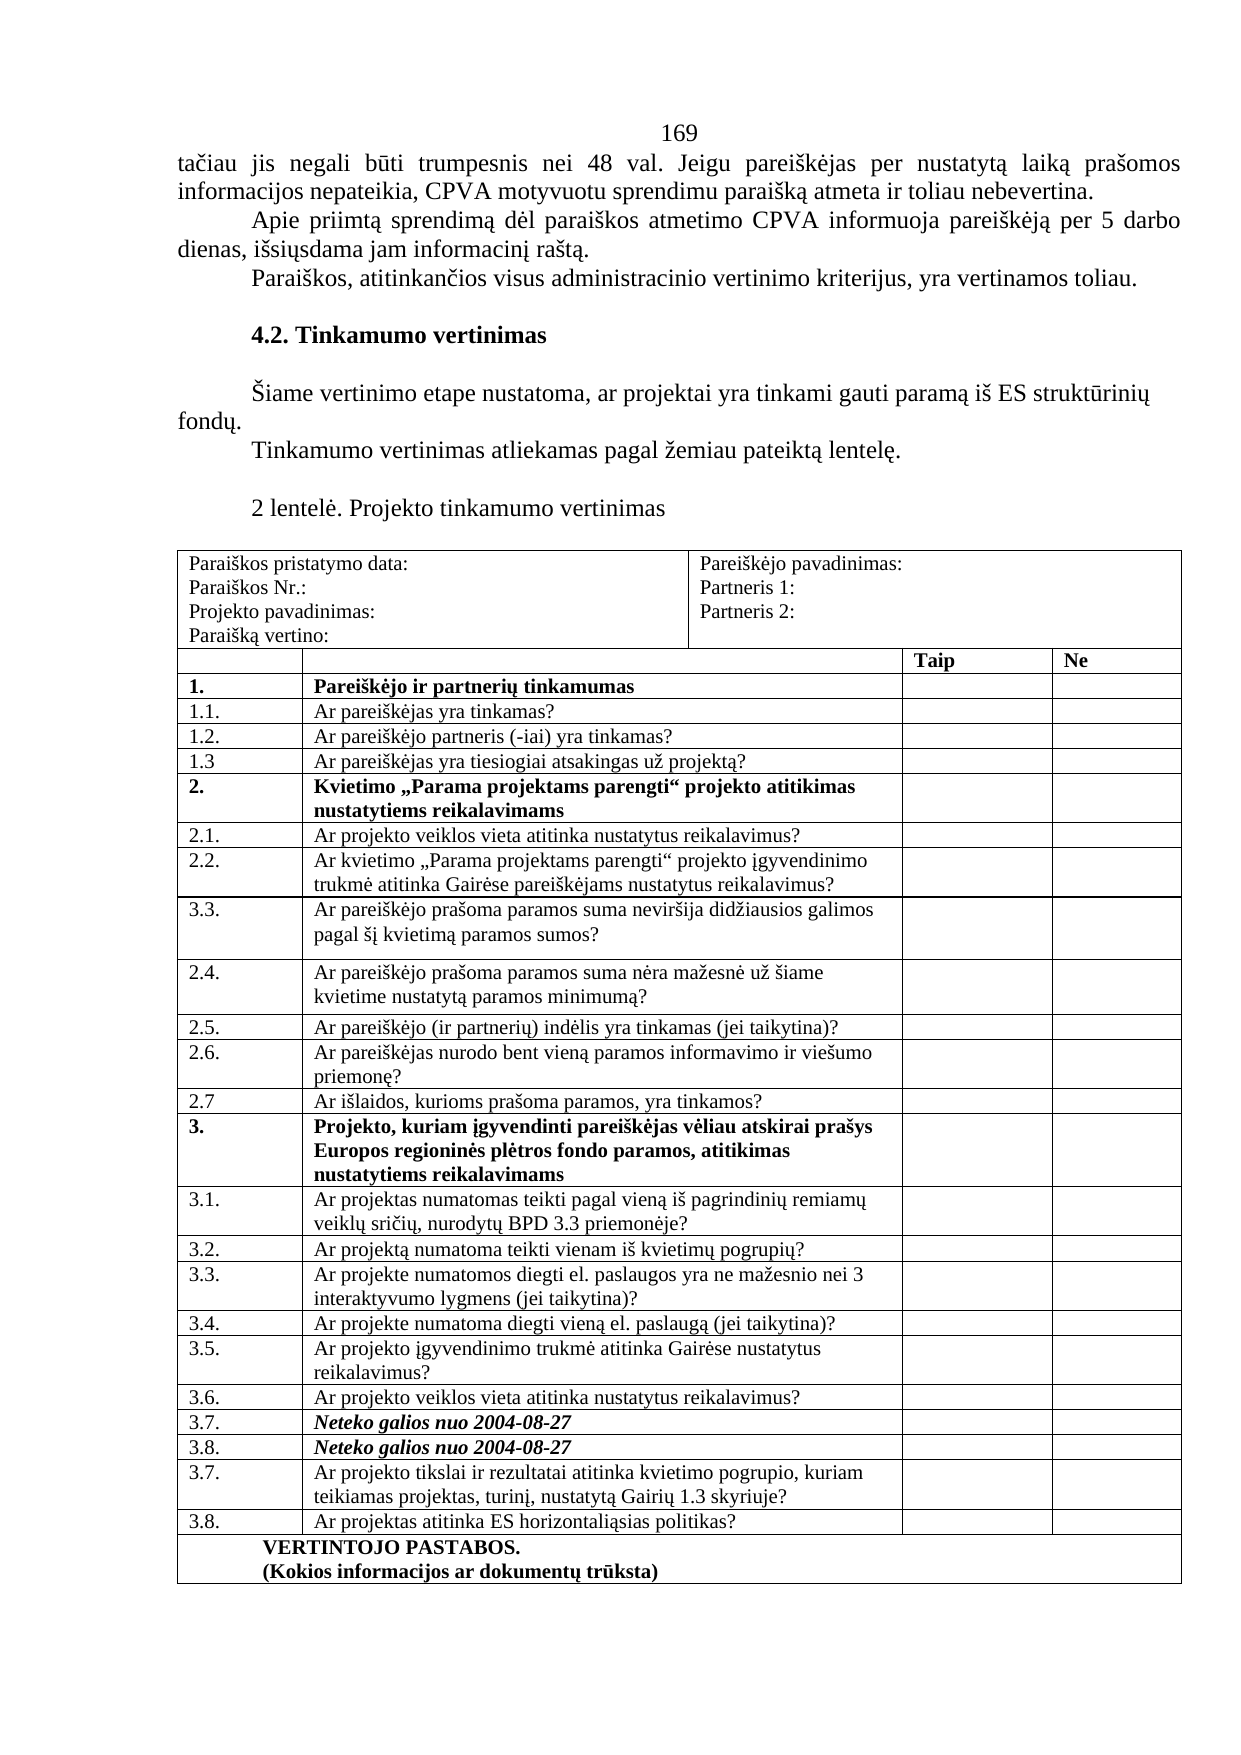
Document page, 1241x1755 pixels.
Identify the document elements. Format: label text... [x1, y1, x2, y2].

table_cell [1053, 1460, 1181, 1508]
table_cell 2.1. [178, 823, 302, 847]
table_cell [903, 823, 1052, 847]
table_cell 3.6. [178, 1385, 302, 1409]
table_cell 3.7. [178, 1410, 302, 1434]
text Tinkamumo vertinimas atliekamas pagal žemiau pateiktą lentelę. [177, 435, 1181, 464]
table_cell [1053, 823, 1181, 847]
table_cell 3.3. [178, 1262, 302, 1310]
table_cell 2.6. [178, 1040, 302, 1088]
table_cell Ar projekte numatoma diegti vieną el. paslaugą (jei taikytina)? [303, 1311, 902, 1335]
table_cell [1053, 674, 1181, 698]
table_cell [1053, 960, 1181, 1014]
text 2 lentelė. Projekto tinkamumo vertinimas [177, 493, 1181, 521]
table_cell [903, 1089, 1052, 1113]
table_cell [903, 674, 1052, 698]
table_cell 3.8. [178, 1510, 302, 1533]
table_cell [903, 1435, 1052, 1459]
table_cell [903, 774, 1052, 822]
table_cell Ne [1053, 649, 1181, 672]
table_cell [903, 1510, 1052, 1533]
table_cell [1053, 1336, 1181, 1384]
table_cell [1053, 724, 1181, 748]
table_cell Neteko galios nuo 2004-08-27 [303, 1410, 902, 1434]
table_cell Taip [903, 649, 1052, 672]
table_cell Neteko galios nuo 2004-08-27 [303, 1435, 902, 1459]
table_cell Ar pareiškėjas yra tinkamas? [303, 699, 902, 723]
table_cell 3.5. [178, 1336, 302, 1384]
table_cell [903, 1236, 1052, 1261]
table_cell [1053, 1410, 1181, 1434]
table_cell [903, 749, 1052, 773]
table_header Pareiškėjo pavadinimas: Partneris 1: Partneris 2: [689, 551, 1181, 647]
table_cell Kvietimo „Parama projektams parengti“ projekto atitikimas nustatytiems reikalavimams [303, 774, 902, 822]
table_cell Pareiškėjo ir partnerių tinkamumas [303, 674, 902, 698]
table_cell [903, 1410, 1052, 1434]
table_cell [1053, 749, 1181, 773]
table_cell 3.2. [178, 1236, 302, 1261]
table_cell [903, 724, 1052, 748]
table_cell [903, 960, 1052, 1014]
table_cell Ar projekto tikslai ir rezultatai atitinka kvietimo pogrupio, kuriam teikiamas projektas, turinį, nustatytą Gairių 1.3 skyriuje? [303, 1460, 902, 1508]
table_cell [903, 1336, 1052, 1384]
table_cell Ar pareiškėjo prašoma paramos suma nėra mažesnė už šiame kvietime nustatytą paramos minimumą? [303, 960, 902, 1014]
text Paraiškos, atitinkančios visus administracinio vertinimo kriterijus, yra vertinamos toliau. [177, 263, 1181, 291]
table_cell VERTINTOJO PASTABOS. (Kokios informacijos ar dokumentų trūksta) [178, 1535, 1181, 1583]
table_cell Ar projektas numatomas teikti pagal vieną iš pagrindinių remiamų veiklų sričių, nurodytų BPD 3.3 priemonėje? [303, 1187, 902, 1235]
text Apie priimtą sprendimą dėl paraiškos atmetimo CPVA informuoja pareiškėją per 5 darbo dienas, išsiųsdama jam informacinį raštą. [177, 205, 1181, 263]
text 4.2. Tinkamumo vertinimas [177, 320, 1181, 349]
table_cell 3.3. [178, 898, 302, 959]
table_cell [1053, 1311, 1181, 1335]
table_cell 1.1. [178, 699, 302, 723]
table_cell Ar išlaidos, kurioms prašoma paramos, yra tinkamos? [303, 1089, 902, 1113]
table_cell Ar projekto veiklos vieta atitinka nustatytus reikalavimus? [303, 823, 902, 847]
table_cell [1053, 1236, 1181, 1261]
table_cell Projekto, kuriam įgyvendinti pareiškėjas vėliau atskirai prašys Europos regioninės plėtros fondo paramos, atitikimas nustatytiems reikalavimams [303, 1114, 902, 1186]
table_cell [903, 1040, 1052, 1088]
table_cell 2.5. [178, 1015, 302, 1039]
table_cell [1053, 1385, 1181, 1409]
table_cell [1053, 1015, 1181, 1039]
table_cell [1053, 774, 1181, 822]
table_cell 3.1. [178, 1187, 302, 1235]
table_cell 3.8. [178, 1435, 302, 1459]
table_cell 2.7 [178, 1089, 302, 1113]
table_cell [903, 1262, 1052, 1310]
table_cell Ar projekto įgyvendinimo trukmė atitinka Gairėse nustatytus reikalavimus? [303, 1336, 902, 1384]
table_cell Ar pareiškėjo (ir partnerių) indėlis yra tinkamas (jei taikytina)? [303, 1015, 902, 1039]
table_cell Ar projektas atitinka ES horizontaliąsias politikas? [303, 1510, 902, 1533]
table_cell [178, 649, 302, 672]
table_cell [903, 1114, 1052, 1186]
table_cell 1.2. [178, 724, 302, 748]
table_cell [903, 699, 1052, 723]
table_cell [903, 848, 1052, 896]
table_cell [903, 1460, 1052, 1508]
table_cell [1053, 1435, 1181, 1459]
table_cell [903, 1187, 1052, 1235]
table_cell 2. [178, 774, 302, 822]
table_cell Ar pareiškėjas yra tiesiogiai atsakingas už projektą? [303, 749, 902, 773]
table_cell Ar kvietimo „Parama projektams parengti“ projekto įgyvendinimo trukmė atitinka Gairėse pareiškėjams nustatytus reikalavimus? [303, 848, 902, 896]
table_header Paraiškos pristatymo data: Paraiškos Nr.: Projekto pavadinimas: Paraišką vertino: [178, 551, 688, 647]
text tačiau jis negali būti trumpesnis nei 48 val. Jeigu pareiškėjas per nustatytą laiką prašomos informacijos nepateikia, CPVA motyvuotu sprendimu paraišką atmeta ir toliau nebevertina. [177, 148, 1181, 205]
table_cell [903, 898, 1052, 959]
table_cell Ar pareiškėjas nurodo bent vieną paramos informavimo ir viešumo priemonę? [303, 1040, 902, 1088]
table_cell Ar pareiškėjo partneris (-iai) yra tinkamas? [303, 724, 902, 748]
table_cell [903, 1311, 1052, 1335]
table_cell 1. [178, 674, 302, 698]
table_cell [1053, 1089, 1181, 1113]
table_cell [1053, 1510, 1181, 1533]
table_cell 2.2. [178, 848, 302, 896]
table_cell Ar pareiškėjo prašoma paramos suma neviršija didžiausios galimos pagal šį kvietimą paramos sumos? [303, 898, 902, 959]
table_cell 3.7. [178, 1460, 302, 1508]
table_cell [1053, 1187, 1181, 1235]
table_cell Ar projekto veiklos vieta atitinka nustatytus reikalavimus? [303, 1385, 902, 1409]
table_cell Ar projektą numatoma teikti vienam iš kvietimų pogrupių? [303, 1236, 902, 1261]
table_cell [903, 1015, 1052, 1039]
table_cell [303, 649, 902, 672]
table_cell Ar projekte numatomos diegti el. paslaugos yra ne mažesnio nei 3 interaktyvumo lygmens (jei taikytina)? [303, 1262, 902, 1310]
text Šiame vertinimo etape nustatoma, ar projektai yra tinkami gauti paramą iš ES struktūrinių fondų. [177, 378, 1181, 435]
table_cell [1053, 1040, 1181, 1088]
table_cell [1053, 1262, 1181, 1310]
table_cell 3.4. [178, 1311, 302, 1335]
table_cell [1053, 1114, 1181, 1186]
table_cell 1.3 [178, 749, 302, 773]
table_cell 3. [178, 1114, 302, 1186]
table_cell [1053, 848, 1181, 896]
table_cell [1053, 699, 1181, 723]
table_cell [903, 1385, 1052, 1409]
table_cell [1053, 898, 1181, 959]
table_cell 2.4. [178, 960, 302, 1014]
